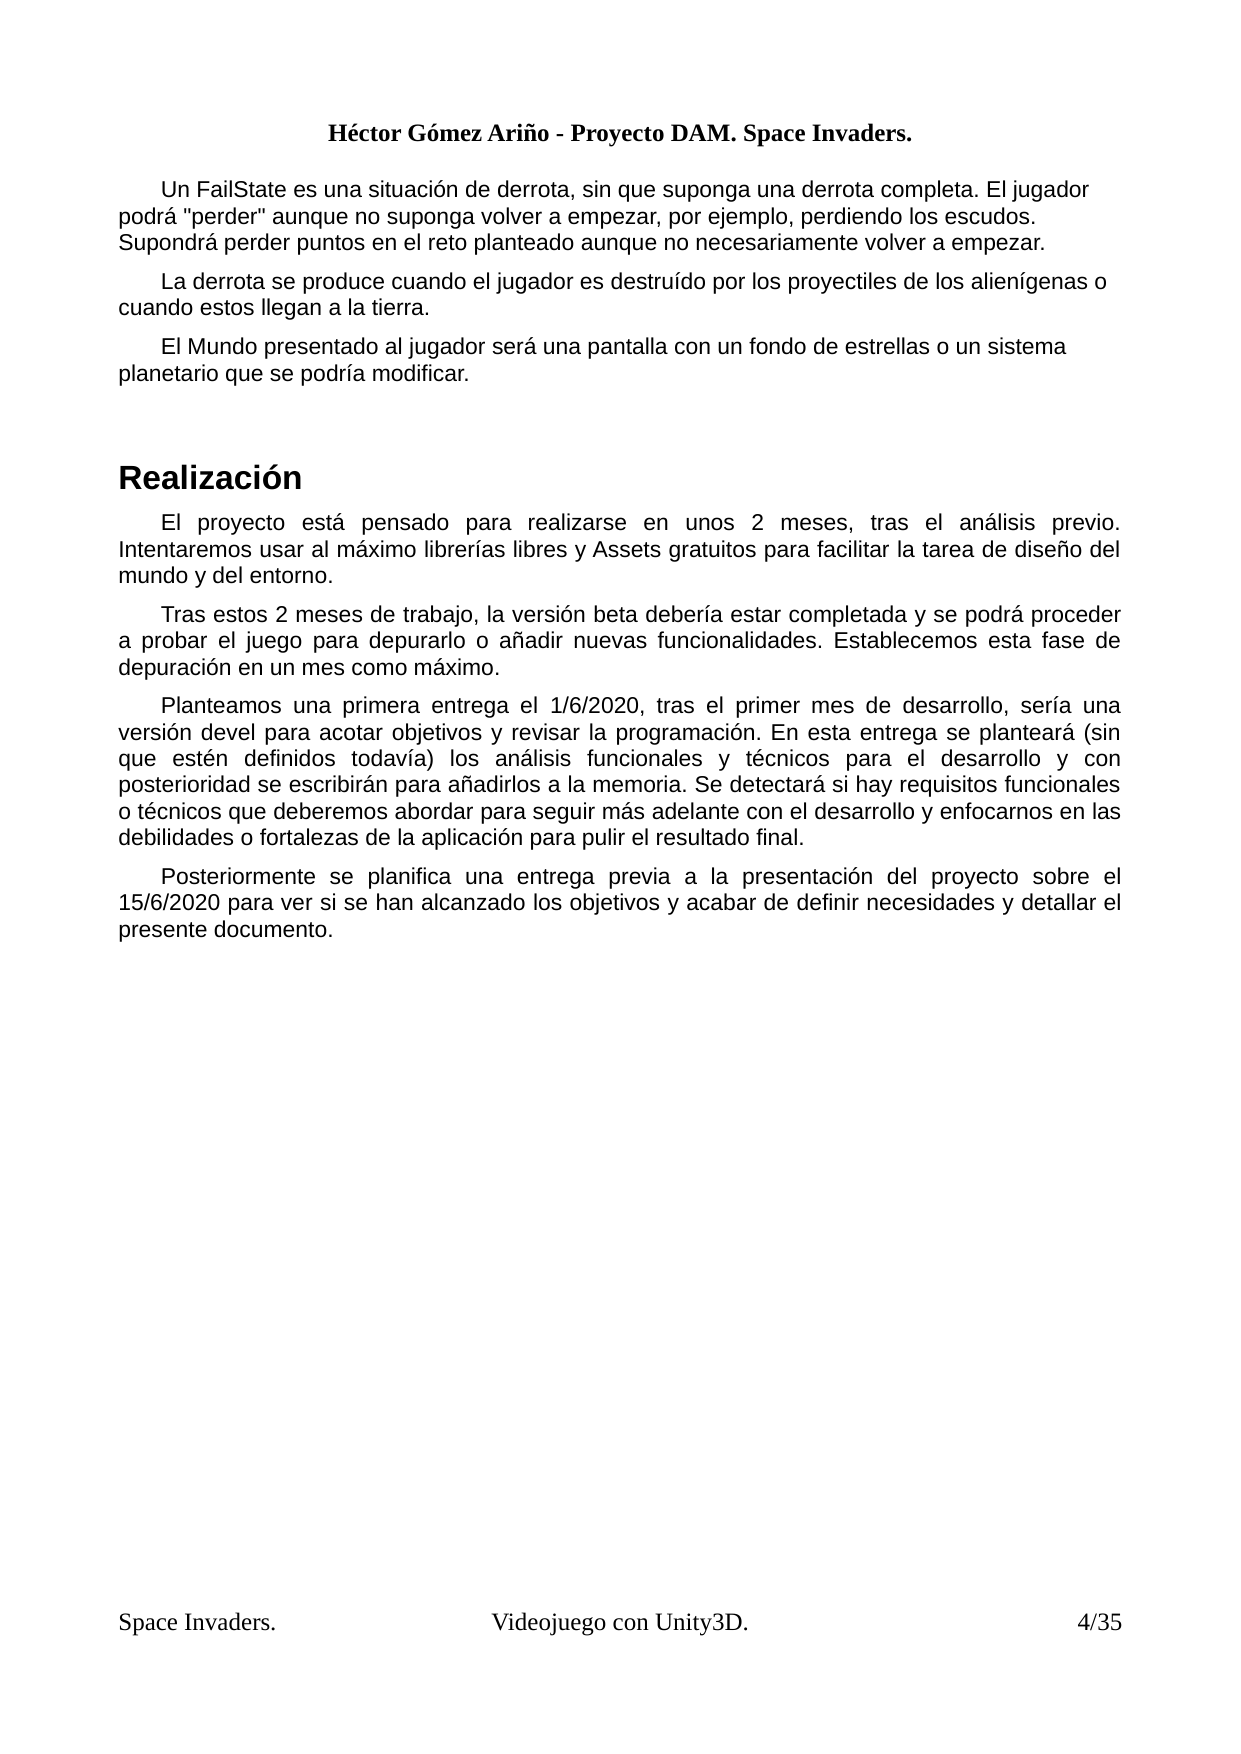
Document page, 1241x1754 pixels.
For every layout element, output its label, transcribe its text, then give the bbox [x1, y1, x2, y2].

text Un FailState es una situación de derrota, sin que suponga una derrota completa. El jugador podrá "perder" aunque no suponga volver a empezar, por ejemplo, perdiendo los escudos. Supondrá perder puntos en el reto planteado aunque no necesariamente volver a empezar. [118, 176, 1122, 255]
text El proyecto está pensado para realizarse en unos 2 meses, tras el análisis previo. Intentaremos usar al máximo librerías libres y Assets gratuitos para facilitar la tarea de diseño del mundo y del entorno. [118, 509, 1122, 588]
text Planteamos una primera entrega el 1/6/2020, tras el primer mes de desarrollo, sería una versión devel para acotar objetivos y revisar la programación. En esta entrega se planteará (sin que estén definidos todavía) los análisis funcionales y técnicos para el desarrollo y con posterioridad se escribirán para añadirlos a la memoria. Se detectará si hay requisitos funcionales o técnicos que deberemos abordar para seguir más adelante con el desarrollo y enfocarnos en las debilidades o fortalezas de la aplicación para pulir el resultado final. [118, 692, 1122, 850]
subtitle Realización [118, 458, 1122, 497]
text Tras estos 2 meses de trabajo, la versión beta debería estar completada y se podrá proceder a probar el juego para depurarlo o añadir nuevas funcionalidades. Establecemos esta fase de depuración en un mes como máximo. [118, 601, 1122, 680]
text El Mundo presentado al jugador será una pantalla con un fondo de estrellas o un sistema planetario que se podría modificar. [118, 333, 1122, 386]
text La derrota se produce cuando el jugador es destruído por los proyectiles de los alienígenas o cuando estos llegan a la tierra. [118, 268, 1122, 321]
text Posteriormente se planifica una entrega previa a la presentación del proyecto sobre el 15/6/2020 para ver si se han alcanzado los objetivos y acabar de definir necesidades y detallar el presente documento. [118, 863, 1122, 942]
